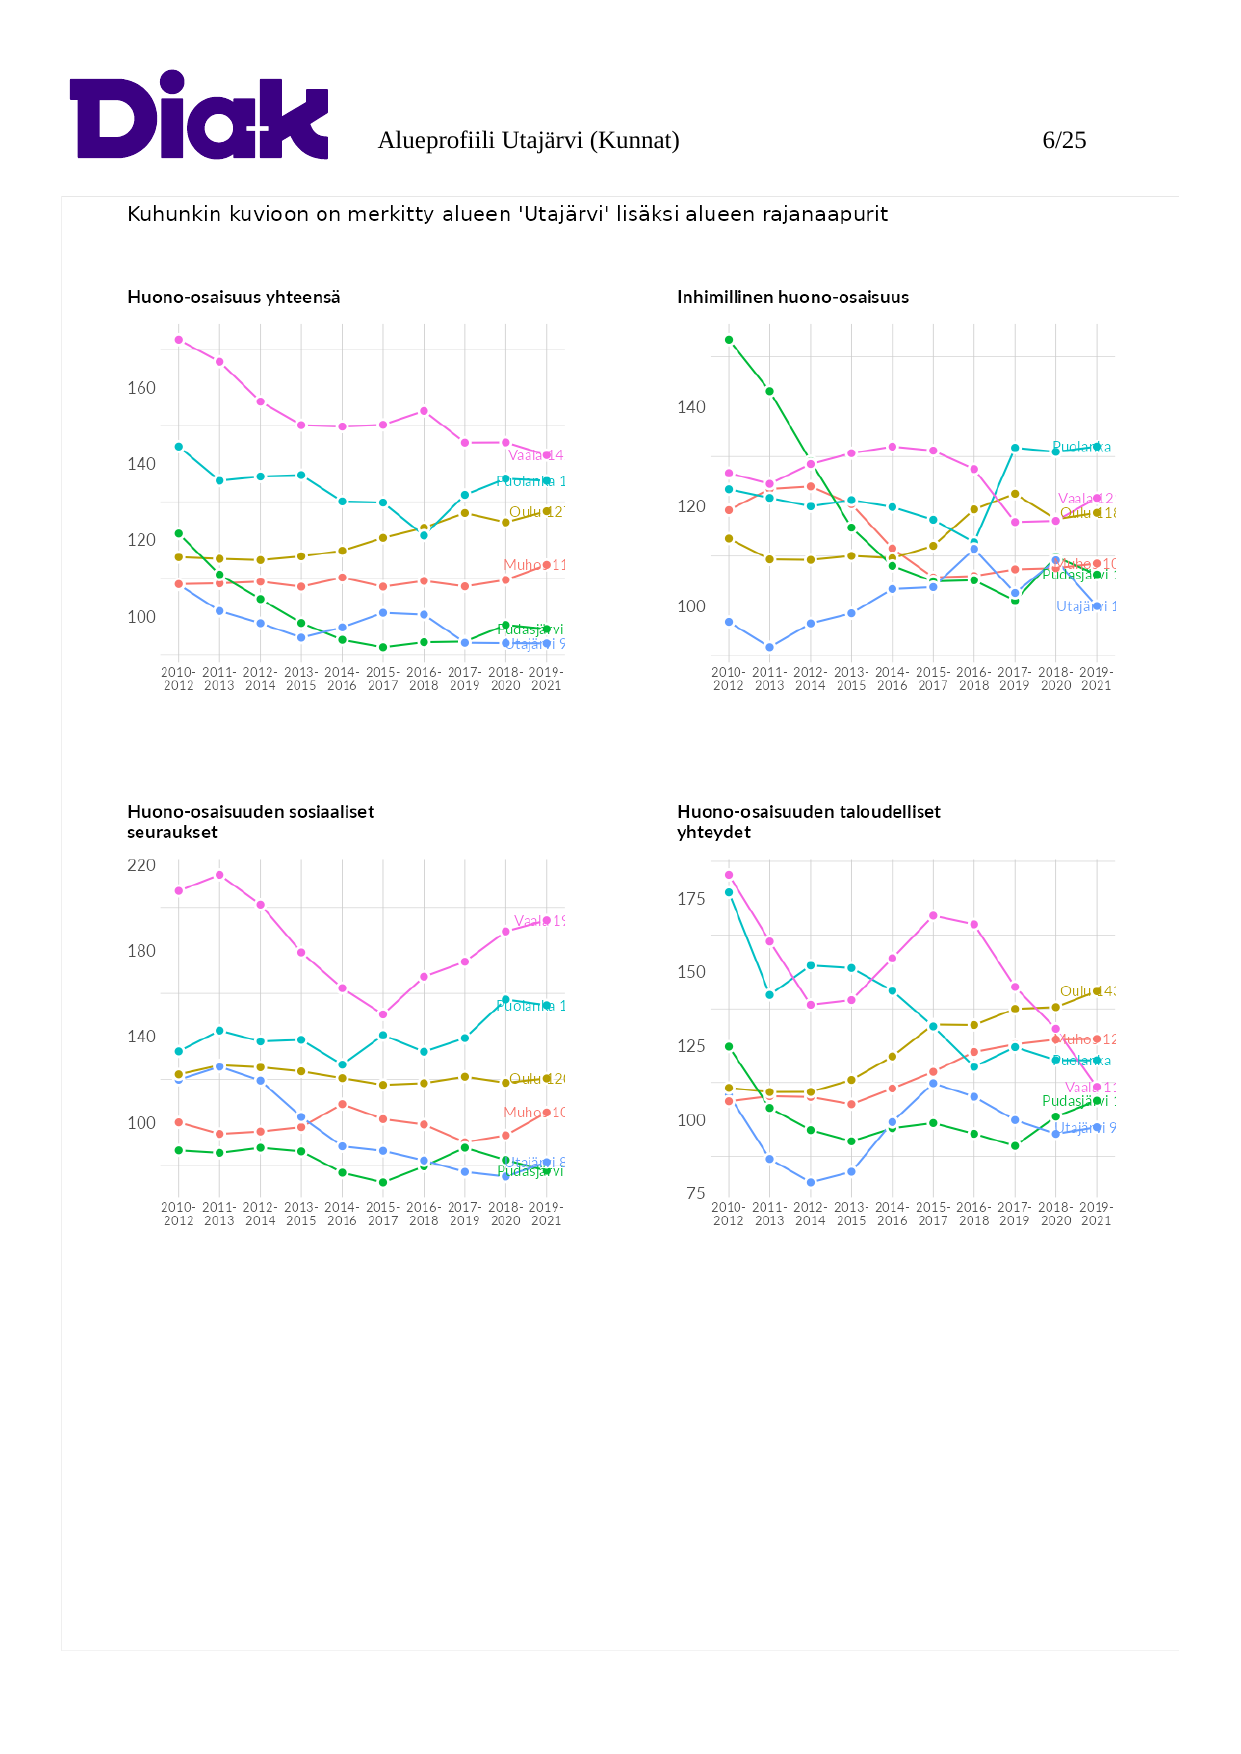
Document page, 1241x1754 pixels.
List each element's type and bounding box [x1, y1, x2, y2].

picture [61, 196, 1179, 1651]
